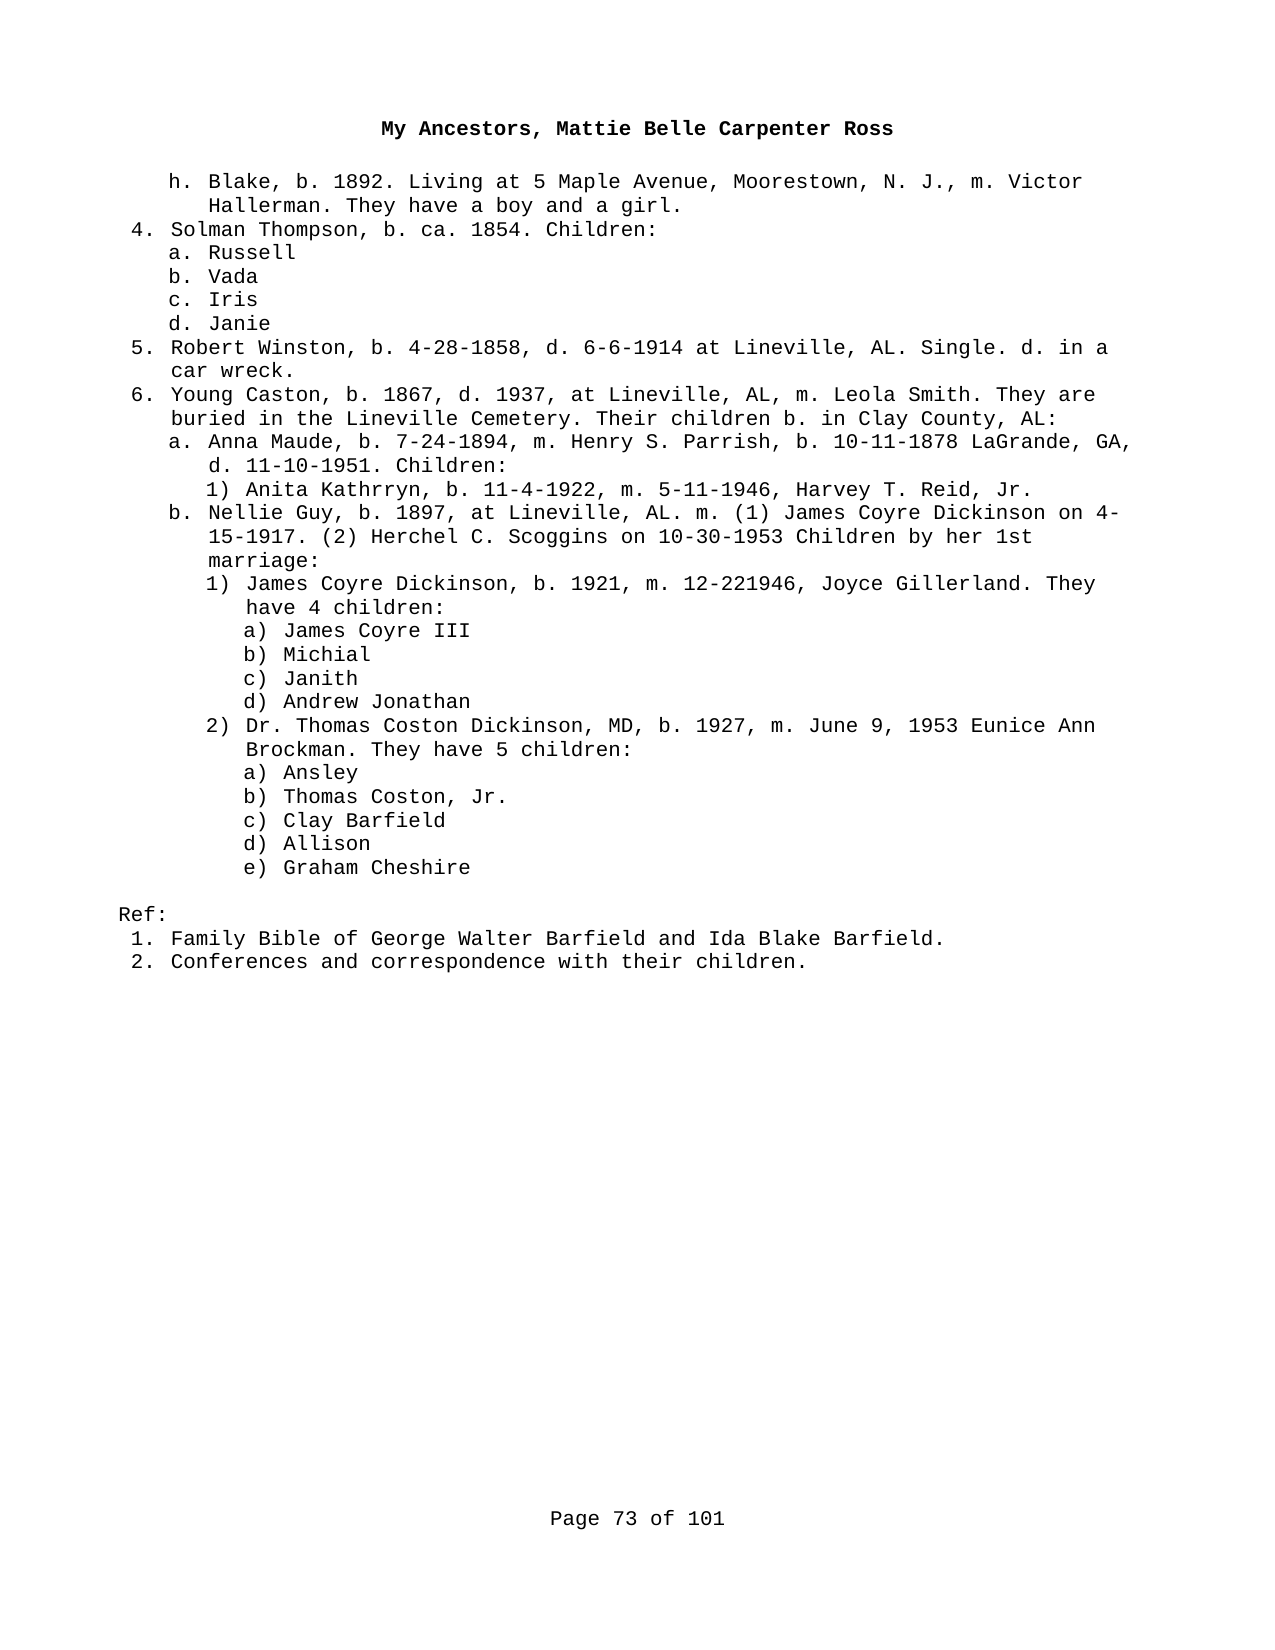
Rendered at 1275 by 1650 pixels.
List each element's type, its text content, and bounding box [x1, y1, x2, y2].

list Iris [193, 289, 1157, 313]
text Ref: [118, 904, 1157, 928]
list Clay Barfield [268, 810, 1157, 833]
list Nellie Guy, b. 1897, at Lineville, AL. m. (1) James Coyre Dickinson on 4-15-1917. (2) Herchel C. Scoggins on 10-30-1953 Children by her 1st marriage: [193, 502, 1157, 573]
list Ansley [268, 762, 1157, 786]
list Anna Maude, b. 7-24-1894, m. Henry S. Parrish, b. 10-11-1878 LaGrande, GA, d. 11-10-1951. Children: [193, 431, 1157, 479]
list Robert Winston, b. 4-28-1858, d. 6-6-1914 at Lineville, AL. Single. d. in a car wreck. [156, 337, 1157, 384]
list Dr. Thomas Coston Dickinson, MD, b. 1927, m. June 9, 1953 Eunice Ann Brockman. They have 5 children: [231, 715, 1157, 762]
list Vada [193, 266, 1157, 289]
list Janith [268, 668, 1157, 691]
list Thomas Coston, Jr. [268, 786, 1157, 810]
list Family Bible of George Walter Barfield and Ida Blake Barfield. [156, 928, 1157, 952]
list Graham Cheshire [268, 857, 1157, 881]
list Solman Thompson, b. ca. 1854. Children: [156, 218, 1157, 242]
list Andrew Jonathan [268, 691, 1157, 715]
list James Coyre Dickinson, b. 1921, m. 12-221946, Joyce Gillerland. They have 4 children: [231, 573, 1157, 621]
list Russell [193, 242, 1157, 266]
list James Coyre III [268, 621, 1157, 644]
list Anita Kathrryn, b. 11-4-1922, m. 5-11-1946, Harvey T. Reid, Jr. [231, 479, 1157, 502]
list Conferences and correspondence with their children. [156, 952, 1157, 975]
list Michial [268, 644, 1157, 668]
list Janie [193, 313, 1157, 337]
list Allison [268, 833, 1157, 857]
list Young Caston, b. 1867, d. 1937, at Lineville, AL, m. Leola Smith. They are buried in the Lineville Cemetery. Their children b. in Clay County, AL: [156, 384, 1157, 431]
list Blake, b. 1892. Living at 5 Maple Avenue, Moorestown, N. J., m. Victor Hallerman. They have a boy and a girl. [193, 171, 1157, 218]
